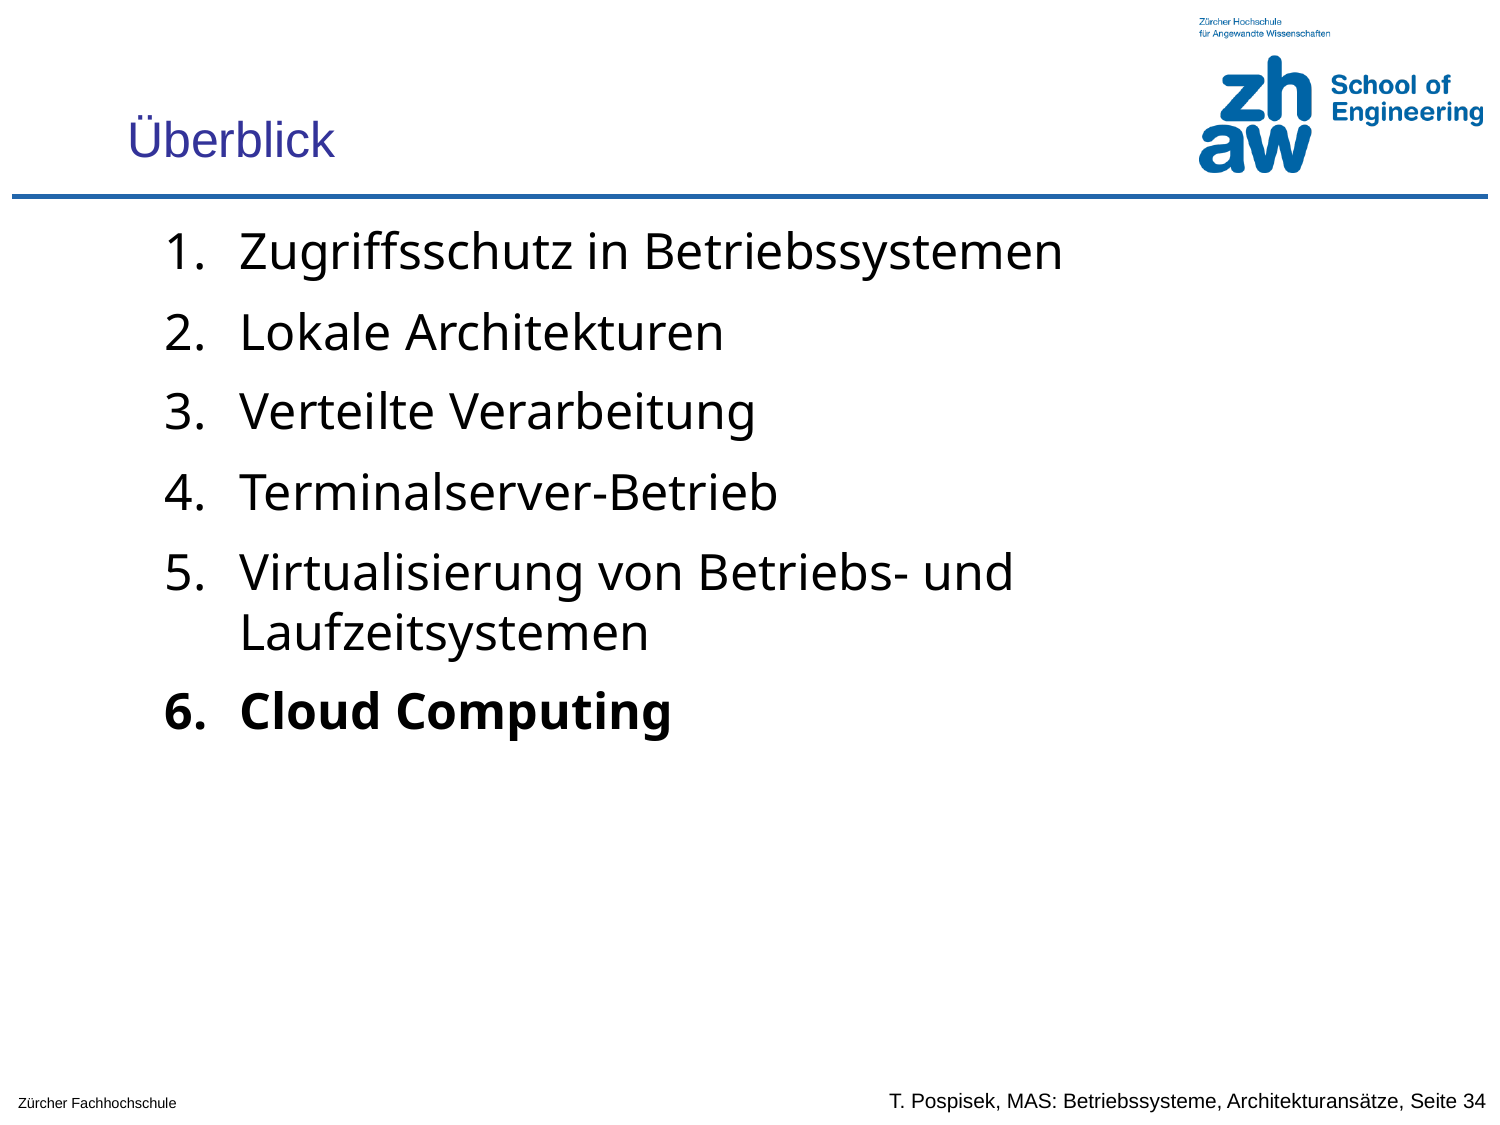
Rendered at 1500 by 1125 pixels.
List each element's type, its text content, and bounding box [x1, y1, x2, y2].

text_box Zugriffsschutz in Betriebssystemen Lokale Architekturen Verteilte Verarbeitung Terminalserver-Betrieb Virtualisierung von Betriebs- und Laufzeitsystemen Cloud Computing [149, 212, 1436, 988]
title Überblick [112, 50, 1391, 175]
picture [1199, 18, 1483, 173]
